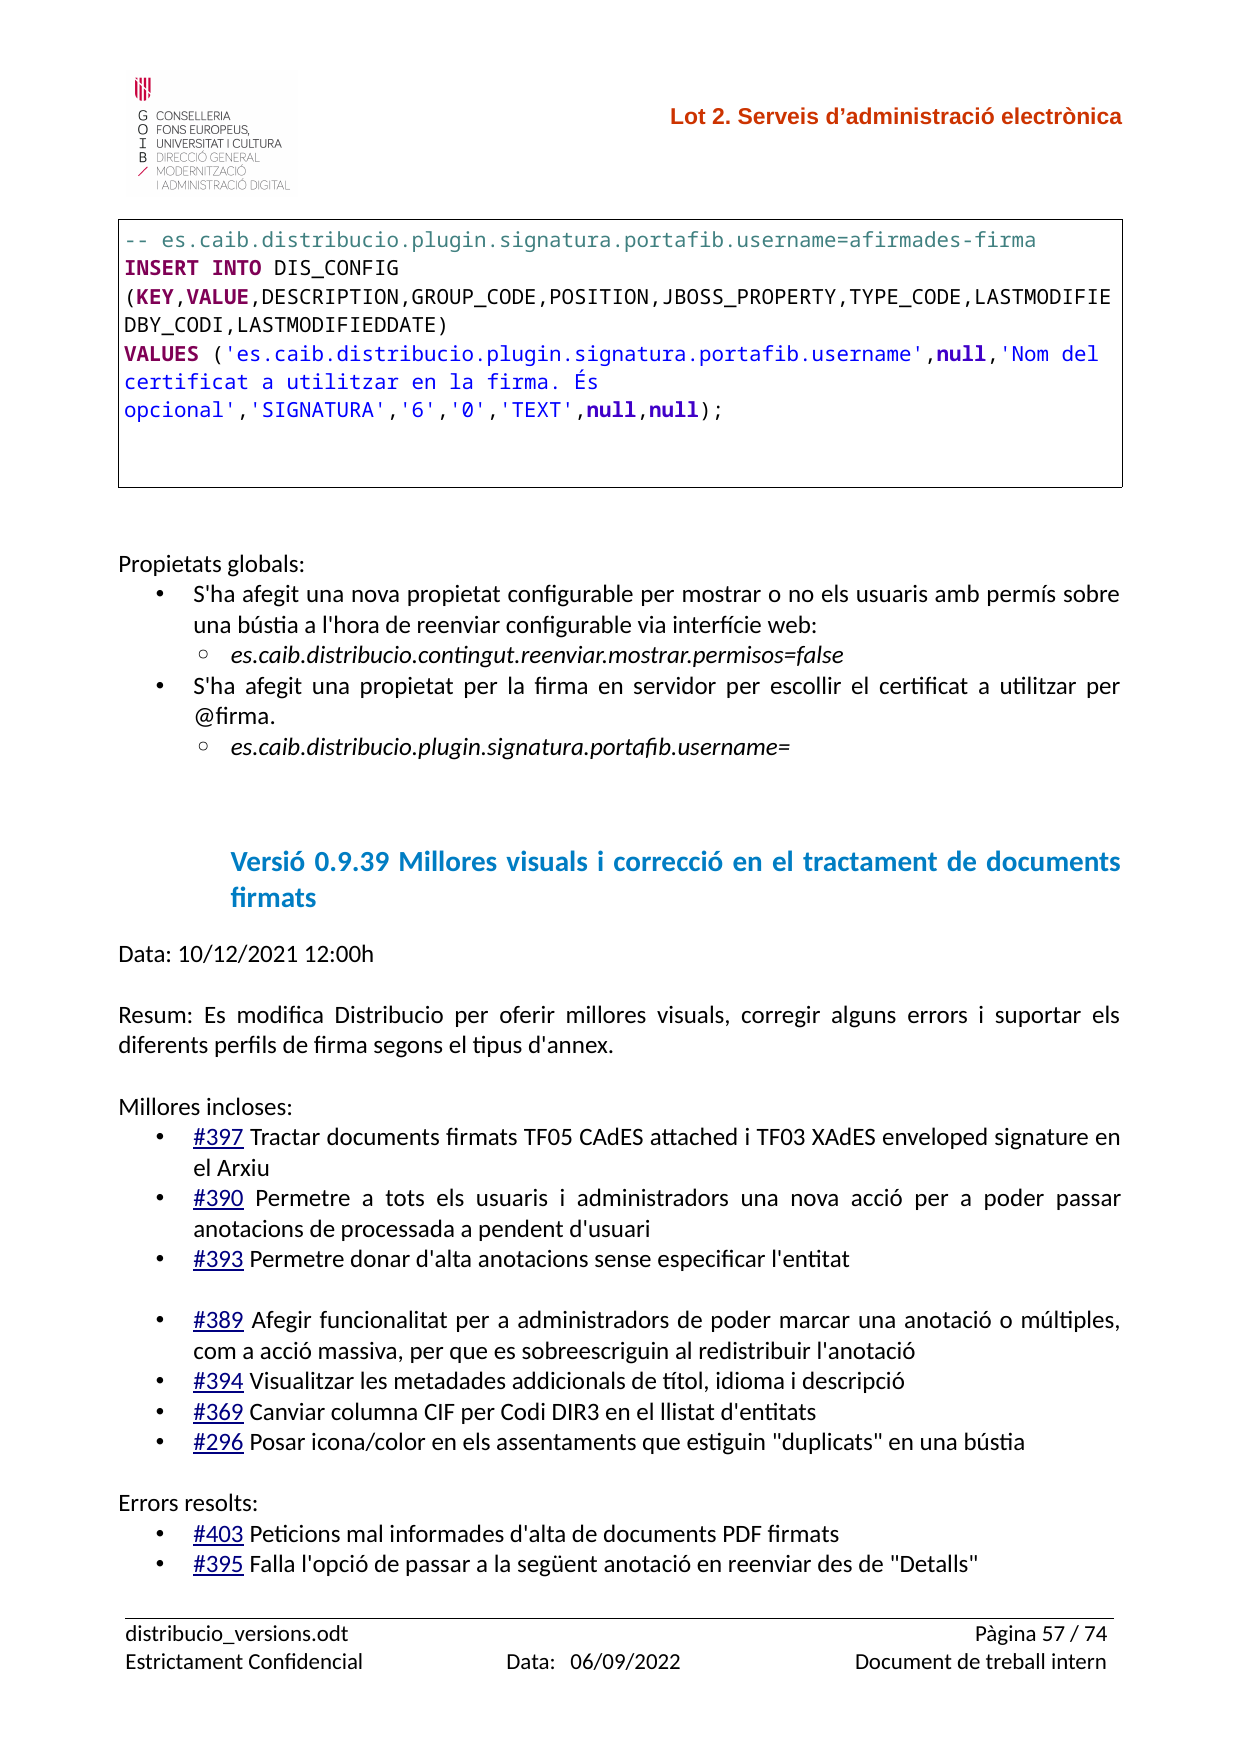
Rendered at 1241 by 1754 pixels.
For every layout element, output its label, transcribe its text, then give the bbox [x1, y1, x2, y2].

list S'ha afegit una propietat per la firma en servidor per escollir el certificat a utilitzar per @firma. [156, 670, 1122, 731]
list #403 Peticions mal informades d'alta de documents PDF firmats [156, 1518, 1122, 1548]
list #296 Posar icona/color en els assentaments que estiguin "duplicats" en una bústia [156, 1426, 1122, 1457]
table_header -- es.caib.distribucio.plugin.signatura.portafib.username=afirmades-firma INSERT INTO DIS_CONFIG (KEY,VALUE,DESCRIPTION,GROUP_CODE,POSITION,JBOSS_PROPERTY,TYPE_CODE,LASTMODIFIEDBY_CODI,LASTMODIFIEDDATE) VALUES ('es.caib.distribucio.plugin.signatura.portafib.username',null,'Nom del certificat a utilitzar en la firma. És opcional','SIGNATURA','6','0','TEXT',null,null); [119, 220, 1122, 487]
text Propietats globals: [118, 548, 1122, 578]
text Errors resolts: [118, 1487, 1122, 1518]
list S'ha afegit una nova propietat configurable per mostrar o no els usuaris amb permís sobre una bústia a l'hora de reenviar configurable via interfície web: [156, 578, 1122, 639]
list #394 Visualitzar les metadades addicionals de títol, idioma i descripció [156, 1365, 1122, 1396]
list #389 Afegir funcionalitat per a administradors de poder marcar una anotació o múltiples, com a acció massiva, per que es sobreescriguin al redistribuir l'anotació [156, 1304, 1122, 1365]
list es.caib.distribucio.contingut.reenviar.mostrar.permisos=false [193, 639, 1122, 670]
text Resum: Es modifica Distribucio per oferir millores visuals, corregir alguns errors i suportar els diferents perfils de firma segons el tipus d'annex. [118, 999, 1122, 1060]
list #397 Tractar documents firmats TF05 CAdES attached i TF03 XAdES enveloped signature en el Arxiu [156, 1121, 1122, 1182]
text Data: 10/12/2021 12:00h [118, 938, 1122, 968]
picture [126, 70, 299, 197]
text Millores incloses: [118, 1091, 1122, 1121]
list #393 Permetre donar d'alta anotacions sense especificar l'entitat [156, 1243, 1122, 1274]
list #395 Falla l'opció de passar a la següent anotació en reenviar des de "Detalls" [156, 1548, 1122, 1579]
subtitle Versió 0.9.39 Millores visuals i correcció en el tractament de documents firmats [153, 843, 1122, 914]
list #369 Canviar columna CIF per Codi DIR3 en el llistat d'entitats [156, 1396, 1122, 1426]
list es.caib.distribucio.plugin.signatura.portafib.username= [193, 731, 1122, 761]
list #390 Permetre a tots els usuaris i administradors una nova acció per a poder passar anotacions de processada a pendent d'usuari [156, 1182, 1122, 1243]
